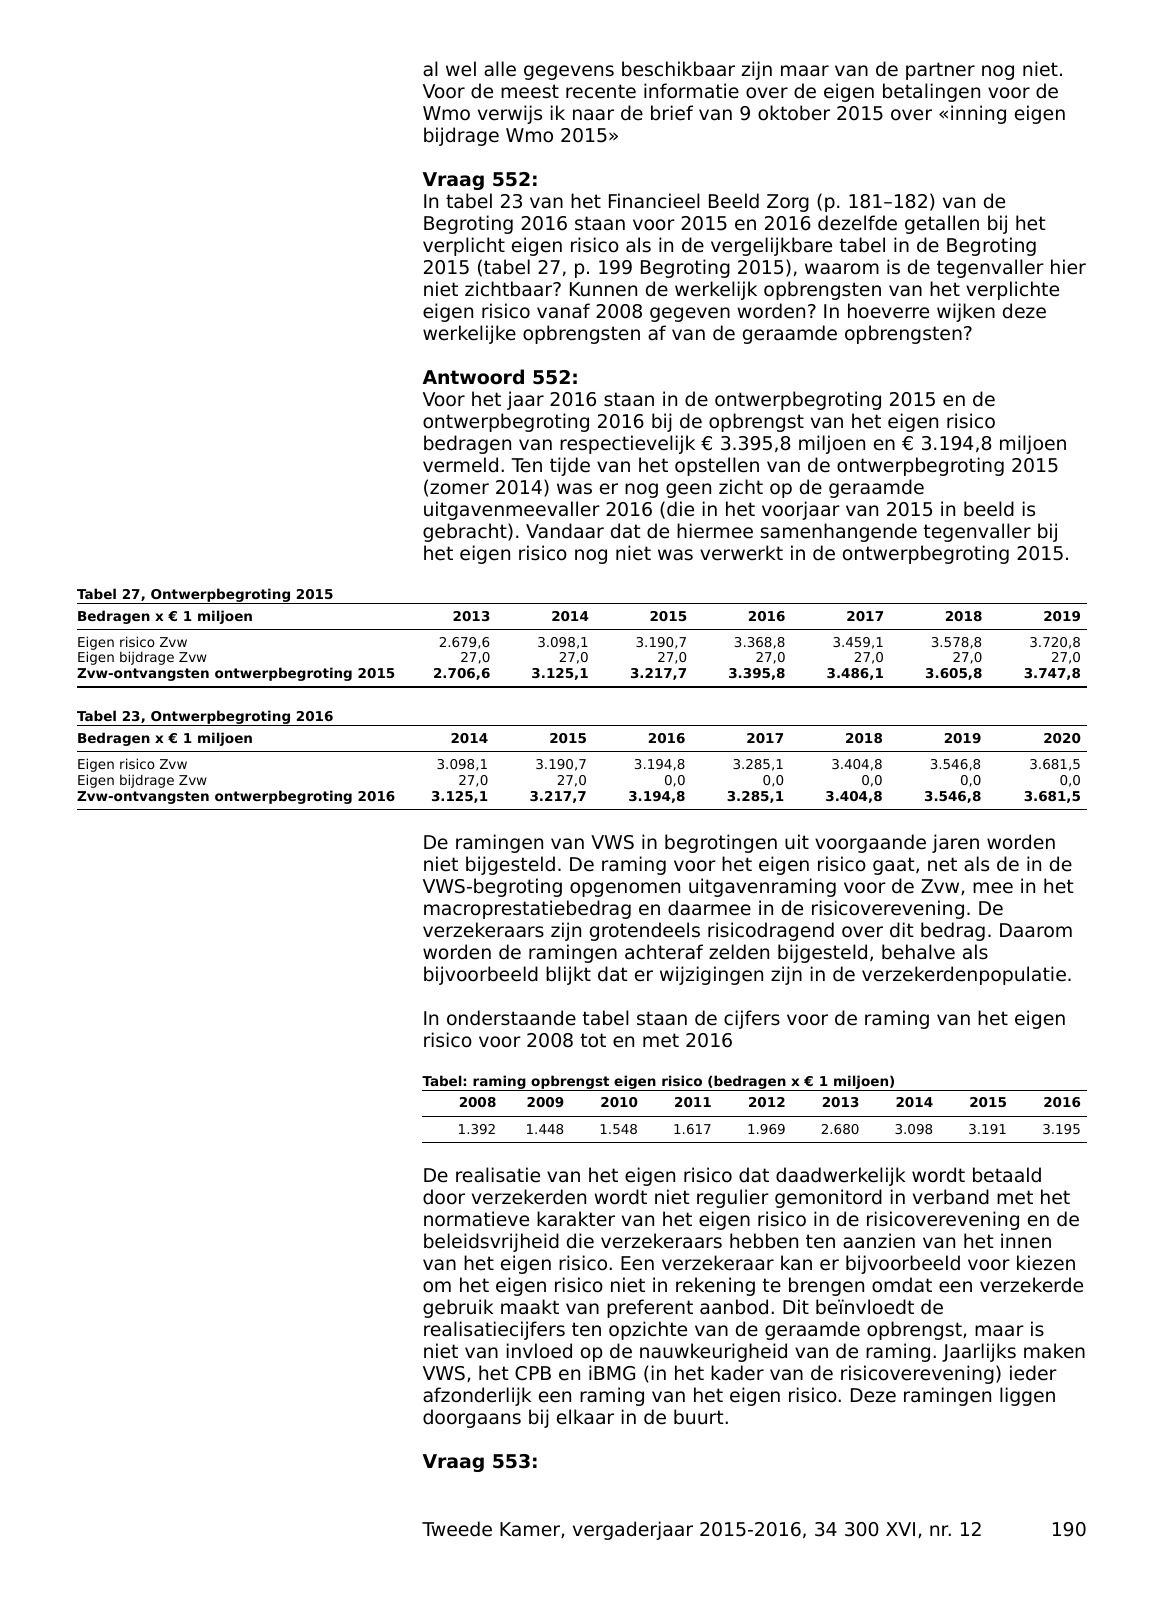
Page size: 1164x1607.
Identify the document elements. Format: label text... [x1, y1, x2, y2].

table_cell 2013 [791, 1091, 865, 1116]
table_cell 27,0 [398, 650, 496, 666]
table_cell 2016 [1013, 1091, 1087, 1116]
table_cell 27,0 [988, 650, 1087, 666]
table_cell 2017 [691, 726, 790, 751]
table_cell 3.194,8 [593, 788, 691, 809]
table_cell Bedragen x € 1 miljoen [77, 604, 398, 629]
table_cell 27,0 [494, 773, 593, 788]
table_cell 2019 [889, 726, 987, 751]
table_cell 2013 [398, 604, 496, 629]
table_cell 3.605,8 [890, 666, 988, 686]
text Vraag 553: [422, 1451, 1087, 1473]
table_cell 2014 [403, 726, 494, 751]
table_cell Bedragen x € 1 miljoen [77, 726, 403, 751]
table_cell 3.191 [939, 1117, 1013, 1142]
table_cell 1.969 [718, 1117, 791, 1142]
table_cell 3.190,7 [595, 630, 693, 650]
table_cell 1.548 [570, 1117, 644, 1142]
table_cell 3.125,1 [496, 666, 594, 686]
table_cell 2012 [718, 1091, 791, 1116]
table_cell 3.546,8 [889, 752, 987, 773]
table_cell 2015 [939, 1091, 1013, 1116]
table_cell 1.617 [644, 1117, 717, 1142]
table_cell 3.285,1 [691, 788, 790, 809]
text In tabel 23 van het Financieel Beeld Zorg (p. 181–182) van de Begroting 2016 staan voor 2015 en 2016 dezelfde getallen bij het verplicht eigen risico als in de vergelijkbare tabel in de Begroting 2015 (tabel 27, p. 199 Begroting 2015), waarom is de tegenvaller hier niet zichtbaar? Kunnen de werkelijk opbrengsten van het verplichte eigen risico vanaf 2008 gegeven worden? In hoeverre wijken deze werkelijke opbrengsten af van de geraamde opbrengsten? [422, 191, 1087, 345]
table_header Tabel: raming opbrengst eigen risico (bedragen x € 1 miljoen) [422, 1074, 1087, 1089]
table_header Tabel 27, Ontwerpbegroting 2015 [77, 587, 1087, 603]
table_cell 27,0 [595, 650, 693, 666]
text De realisatie van het eigen risico dat daadwerkelijk wordt betaald door verzekerden wordt niet regulier gemonitord in verband met het normatieve karakter van het eigen risico in de risicoverevening en de beleidsvrijheid die verzekeraars hebben ten aanzien van het innen van het eigen risico. Een verzekeraar kan er bijvoorbeeld voor kiezen om het eigen risico niet in rekening te brengen omdat een verzekerde gebruik maakt van preferent aanbod. Dit beïnvloedt de realisatiecijfers ten opzichte van de geraamde opbrengst, maar is niet van invloed op de nauwkeurigheid van de raming. Jaarlijks maken VWS, het CPB en iBMG (in het kader van de risicoverevening) ieder afzonderlijk een raming van het eigen risico. Deze ramingen liggen doorgaans bij elkaar in de buurt. [422, 1165, 1087, 1429]
table_cell 0,0 [987, 773, 1087, 788]
text Vraag 552: [422, 169, 1087, 191]
table_cell 27,0 [496, 650, 594, 666]
table_cell Zvw-ontvangsten ontwerpbegroting 2015 [77, 666, 398, 686]
table_cell 3.681,5 [987, 788, 1087, 809]
table_cell 0,0 [593, 773, 691, 788]
table_cell 3.368,8 [693, 630, 791, 650]
table_cell 3.404,8 [790, 752, 888, 773]
text al wel alle gegevens beschikbaar zijn maar van de partner nog niet. Voor de meest recente informatie over de eigen betalingen voor de Wmo verwijs ik naar de brief van 9 oktober 2015 over «inning eigen bijdrage Wmo 2015» [422, 59, 1087, 147]
table_cell 3.578,8 [890, 630, 988, 650]
table_cell 0,0 [790, 773, 888, 788]
table_cell 2020 [987, 726, 1087, 751]
table_cell 2015 [595, 604, 693, 629]
table_cell Eigen risico Zvw [77, 752, 403, 773]
table_cell 3.486,1 [791, 666, 890, 686]
table_cell 2009 [496, 1091, 570, 1116]
table_cell 2015 [494, 726, 593, 751]
table_cell 3.125,1 [403, 788, 494, 809]
table_cell 3.190,7 [494, 752, 593, 773]
table_cell 2011 [644, 1091, 717, 1116]
table_header Tabel 23, Ontwerpbegroting 2016 [77, 709, 1087, 725]
table_cell 27,0 [791, 650, 890, 666]
text Antwoord 552: [422, 367, 1087, 389]
table_cell 2016 [693, 604, 791, 629]
table_cell 27,0 [890, 650, 988, 666]
table_cell 2017 [791, 604, 890, 629]
table_cell 2010 [570, 1091, 644, 1116]
table_cell 2018 [890, 604, 988, 629]
text In onderstaande tabel staan de cijfers voor de raming van het eigen risico voor 2008 tot en met 2016 [422, 1008, 1087, 1052]
table_cell 3.098 [865, 1117, 939, 1142]
table_cell 1.392 [422, 1117, 496, 1142]
table_cell 3.720,8 [988, 630, 1087, 650]
table_cell 2.680 [791, 1117, 865, 1142]
table_cell 2014 [865, 1091, 939, 1116]
table_cell 0,0 [691, 773, 790, 788]
table_cell 3.217,7 [595, 666, 693, 686]
table_cell 3.404,8 [790, 788, 888, 809]
table_cell Zvw-ontvangsten ontwerpbegroting 2016 [77, 788, 403, 809]
table_cell 3.459,1 [791, 630, 890, 650]
table_cell 3.681,5 [987, 752, 1087, 773]
table_cell 3.747,8 [988, 666, 1087, 686]
table_cell 2.706,6 [398, 666, 496, 686]
table_cell 2018 [790, 726, 888, 751]
table_cell 1.448 [496, 1117, 570, 1142]
table_cell 27,0 [693, 650, 791, 666]
table_cell 3.194,8 [593, 752, 691, 773]
table_cell 3.098,1 [403, 752, 494, 773]
text Voor het jaar 2016 staan in de ontwerpbegroting 2015 en de ontwerpbegroting 2016 bij de opbrengst van het eigen risico bedragen van respectievelijk € 3.395,8 miljoen en € 3.194,8 miljoen vermeld. Ten tijde van het opstellen van de ontwerpbegroting 2015 (zomer 2014) was er nog geen zicht op de geraamde uitgavenmeevaller 2016 (die in het voorjaar van 2015 in beeld is gebracht). Vandaar dat de hiermee samenhangende tegenvaller bij het eigen risico nog niet was verwerkt in de ontwerpbegroting 2015. [422, 389, 1087, 565]
table_cell 0,0 [889, 773, 987, 788]
table_cell 3.195 [1013, 1117, 1087, 1142]
table_cell 2019 [988, 604, 1087, 629]
table_cell 2014 [496, 604, 594, 629]
table_cell 3.217,7 [494, 788, 593, 809]
text De ramingen van VWS in begrotingen uit voorgaande jaren worden niet bijgesteld. De raming voor het eigen risico gaat, net als de in de VWS-begroting opgenomen uitgavenraming voor de Zvw, mee in het macroprestatiebedrag en daarmee in de risicoverevening. De verzekeraars zijn grotendeels risicodragend over dit bedrag. Daarom worden de ramingen achteraf zelden bijgesteld, behalve als bijvoorbeeld blijkt dat er wijzigingen zijn in de verzekerdenpopulatie. [422, 832, 1087, 986]
table_cell Eigen bijdrage Zvw [77, 773, 403, 788]
table_cell 2008 [422, 1091, 496, 1116]
table_cell 2.679,6 [398, 630, 496, 650]
table_cell Eigen bijdrage Zvw [77, 650, 398, 666]
table_cell 3.546,8 [889, 788, 987, 809]
table_cell 3.395,8 [693, 666, 791, 686]
table_cell 3.098,1 [496, 630, 594, 650]
table_cell 2016 [593, 726, 691, 751]
table_cell 27,0 [403, 773, 494, 788]
table_cell 3.285,1 [691, 752, 790, 773]
table_cell Eigen risico Zvw [77, 630, 398, 650]
